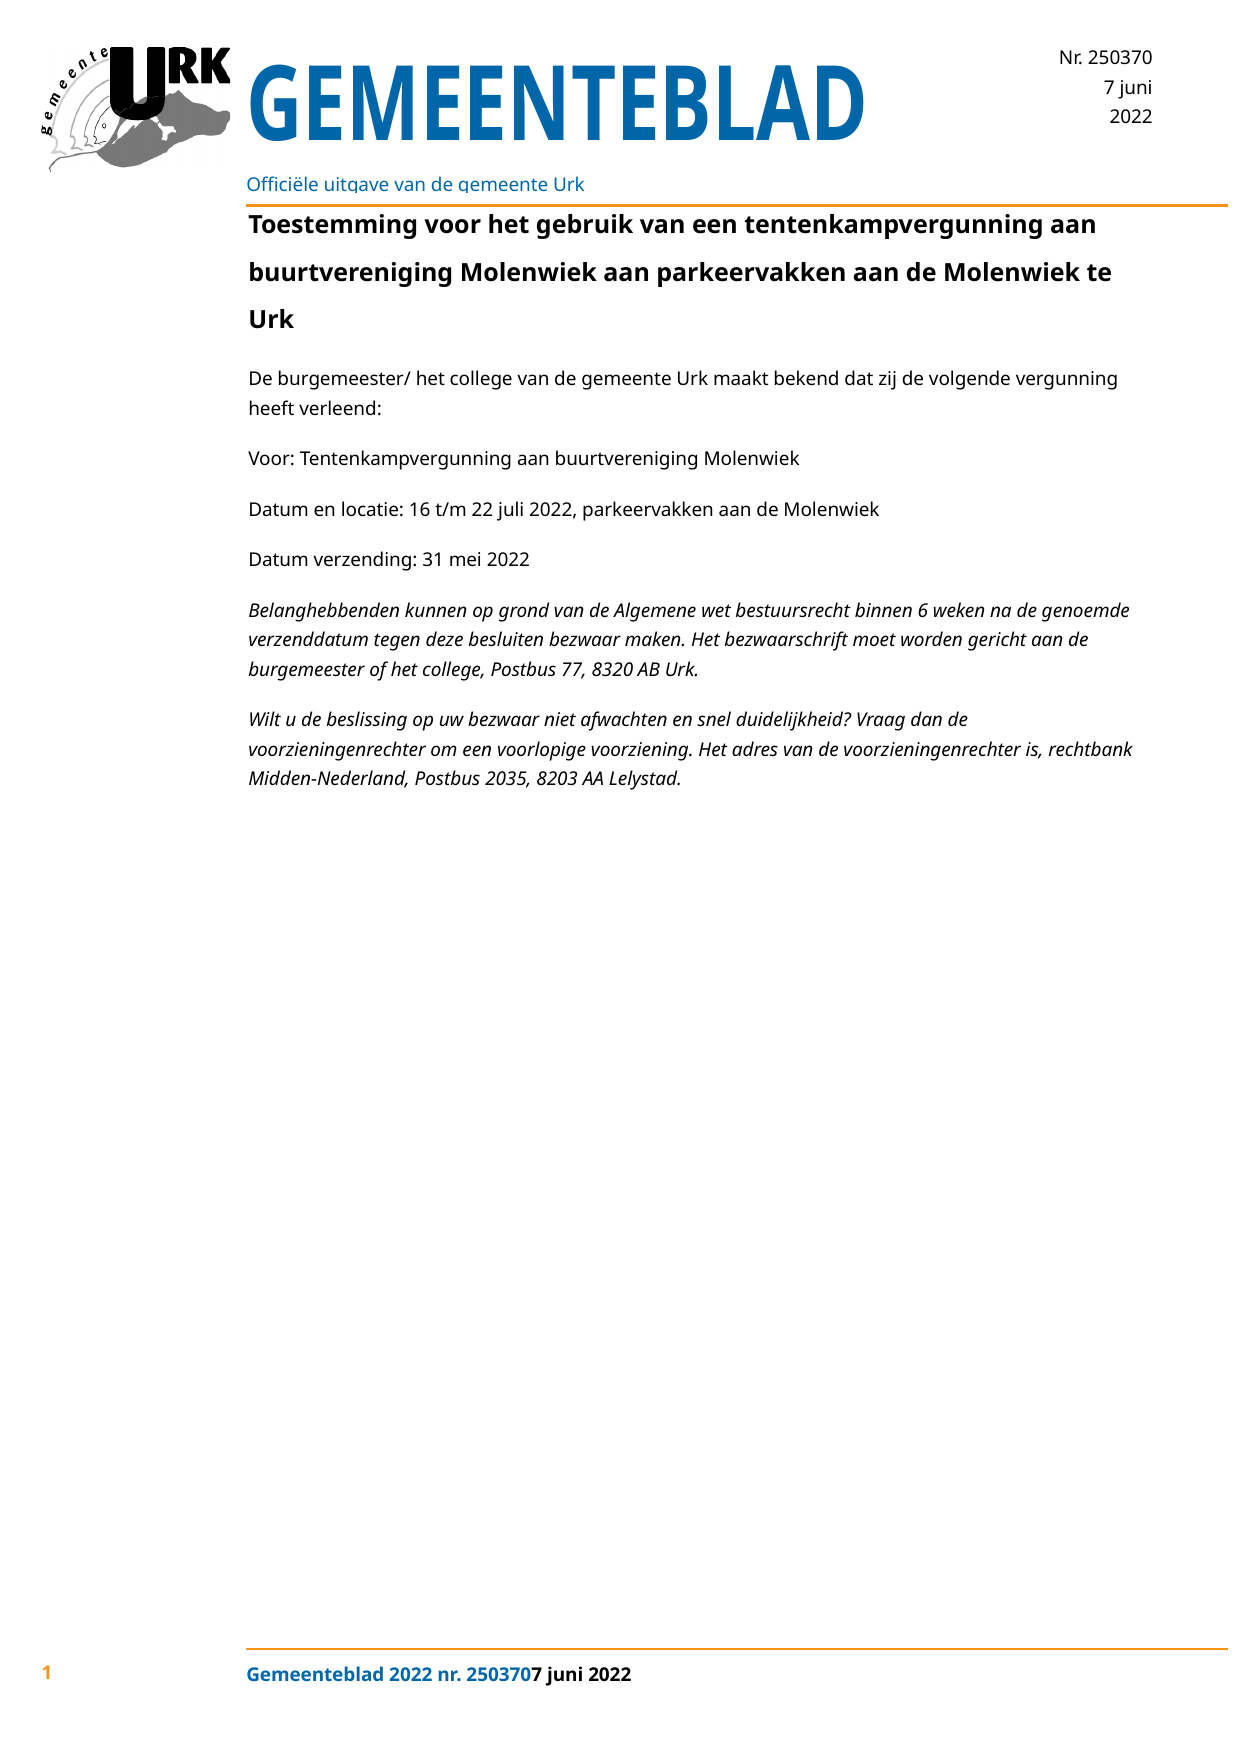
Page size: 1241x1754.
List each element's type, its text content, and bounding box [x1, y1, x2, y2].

text Voor: Tentenkampvergunning aan buurtvereniging Molenwiek [248, 446, 1152, 471]
text Datum en locatie: 16 t/m 22 juli 2022, parkeervakken aan de Molenwiek [248, 496, 1152, 522]
picture [41, 47, 231, 172]
text De burgemeester/ het college van de gemeente Urk maakt bekend dat zij de volgende vergunning heeft verleend: [248, 366, 1152, 421]
text Datum verzending: 31 mei 2022 [248, 546, 1152, 572]
text Wilt u de beslissing op uw bezwaar niet afwachten en snel duidelijkheid? Vraag dan de voorzieningenrechter om een voorlopige voorziening. Het adres van de voorzieningenrechter is, rechtbank Midden-Nederland, Postbus 2035, 8203 AA Lelystad. [248, 706, 1152, 791]
text Belanghebbenden kunnen op grond van de Algemene wet bestuursrecht binnen 6 weken na de genoemde verzenddatum tegen deze besluiten bezwaar maken. Het bezwaarschrift moet worden gericht aan de burgemeester of het college, Postbus 77, 8320 AB Urk. [248, 597, 1152, 682]
text Toestemming voor het gebruik van een tentenkampvergunning aan buurtvereniging Molenwiek aan parkeervakken aan de Molenwiek te Urk [248, 207, 1152, 336]
